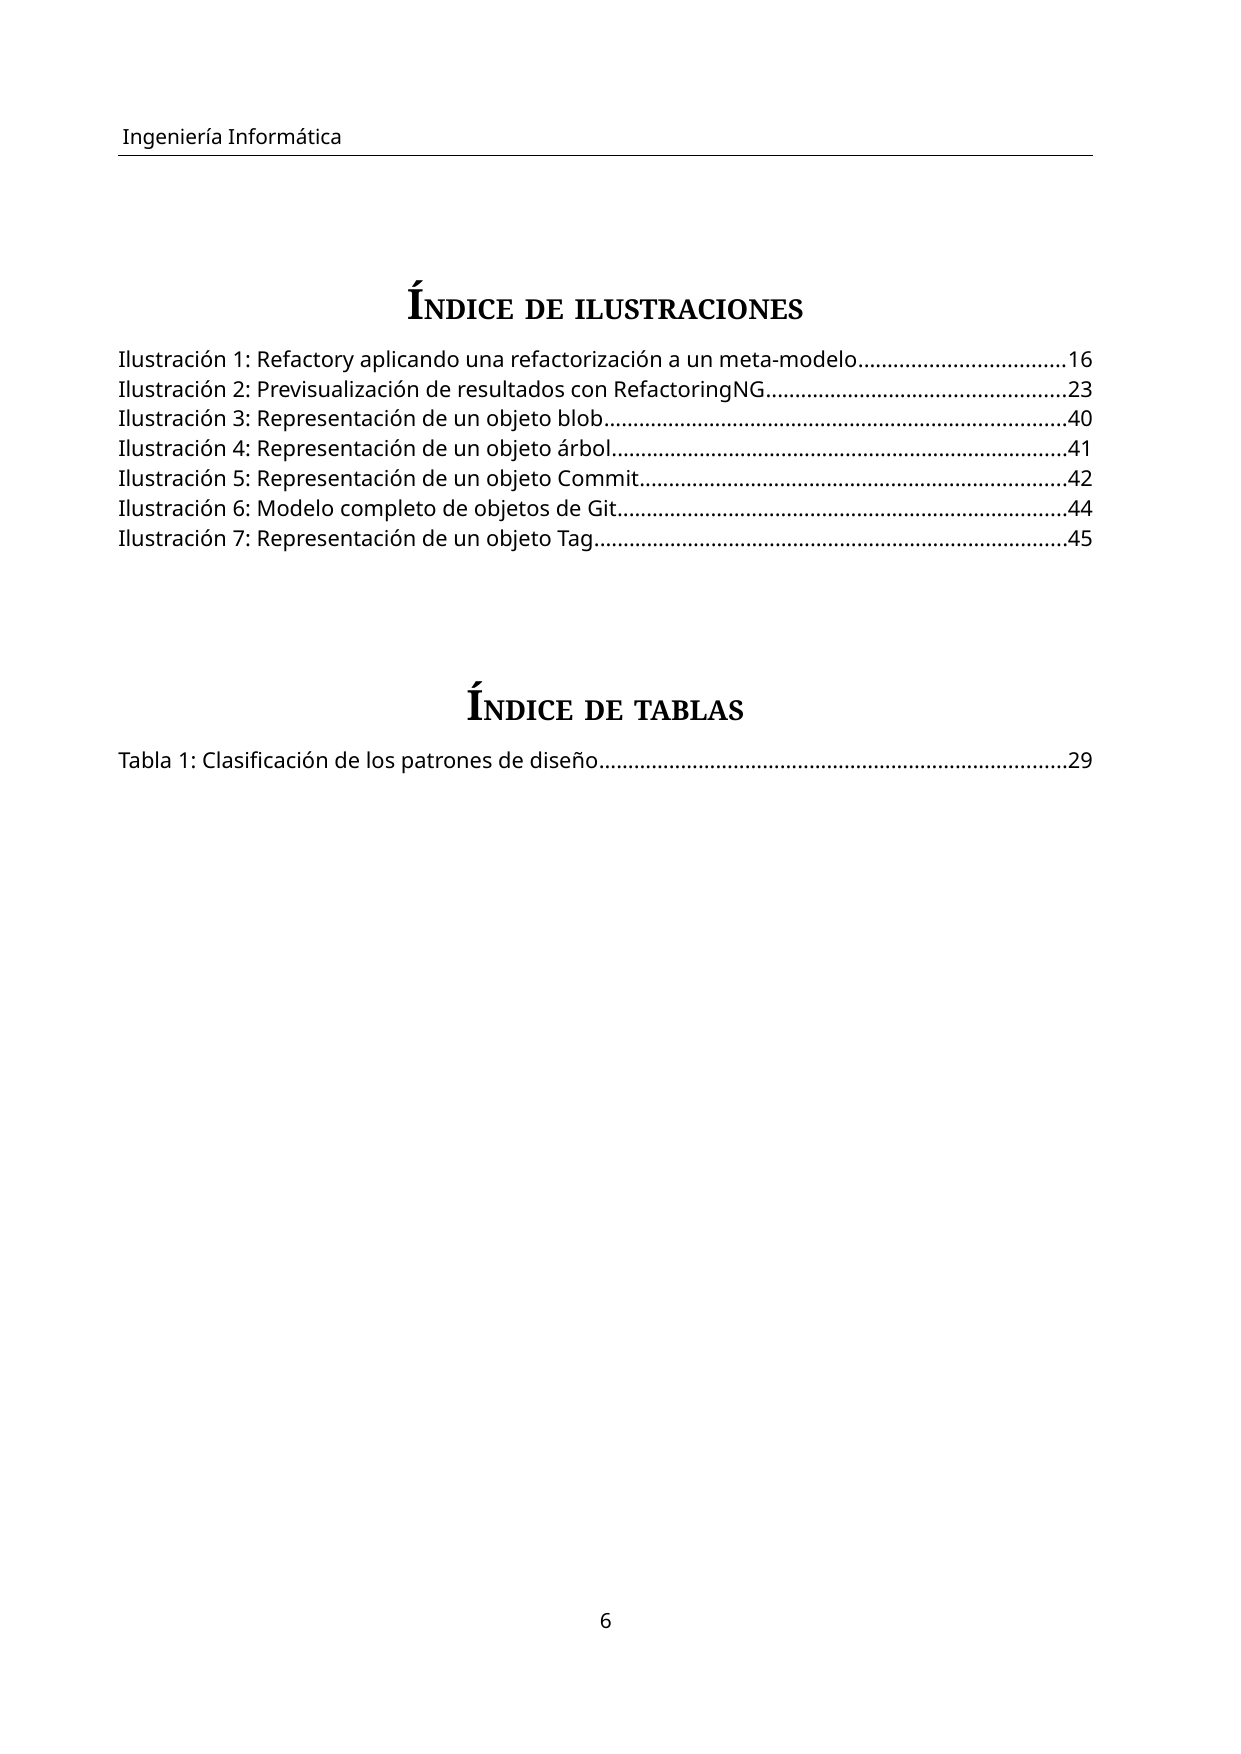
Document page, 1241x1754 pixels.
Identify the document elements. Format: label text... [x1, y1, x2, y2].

text Ilustración 4: Representación de un objeto árbol 41 [118, 433, 1093, 463]
text Ilustración 2: Previsualización de resultados con RefactoringNG 23 [118, 374, 1093, 403]
text Ilustración 6: Modelo completo de objetos de Git 44 [118, 493, 1093, 523]
subtitle Índice de tablas [118, 676, 1093, 733]
text Ilustración 7: Representación de un objeto Tag 45 [118, 523, 1093, 552]
text Tabla 1: Clasificación de los patrones de diseño 29 [118, 745, 1093, 775]
subtitle Índice de ilustraciones [118, 274, 1093, 331]
text Ilustración 5: Representación de un objeto Commit 42 [118, 463, 1093, 493]
text Ilustración 1: Refactory aplicando una refactorización a un meta-modelo 16 [118, 344, 1093, 374]
text Ilustración 3: Representación de un objeto blob 40 [118, 403, 1093, 433]
